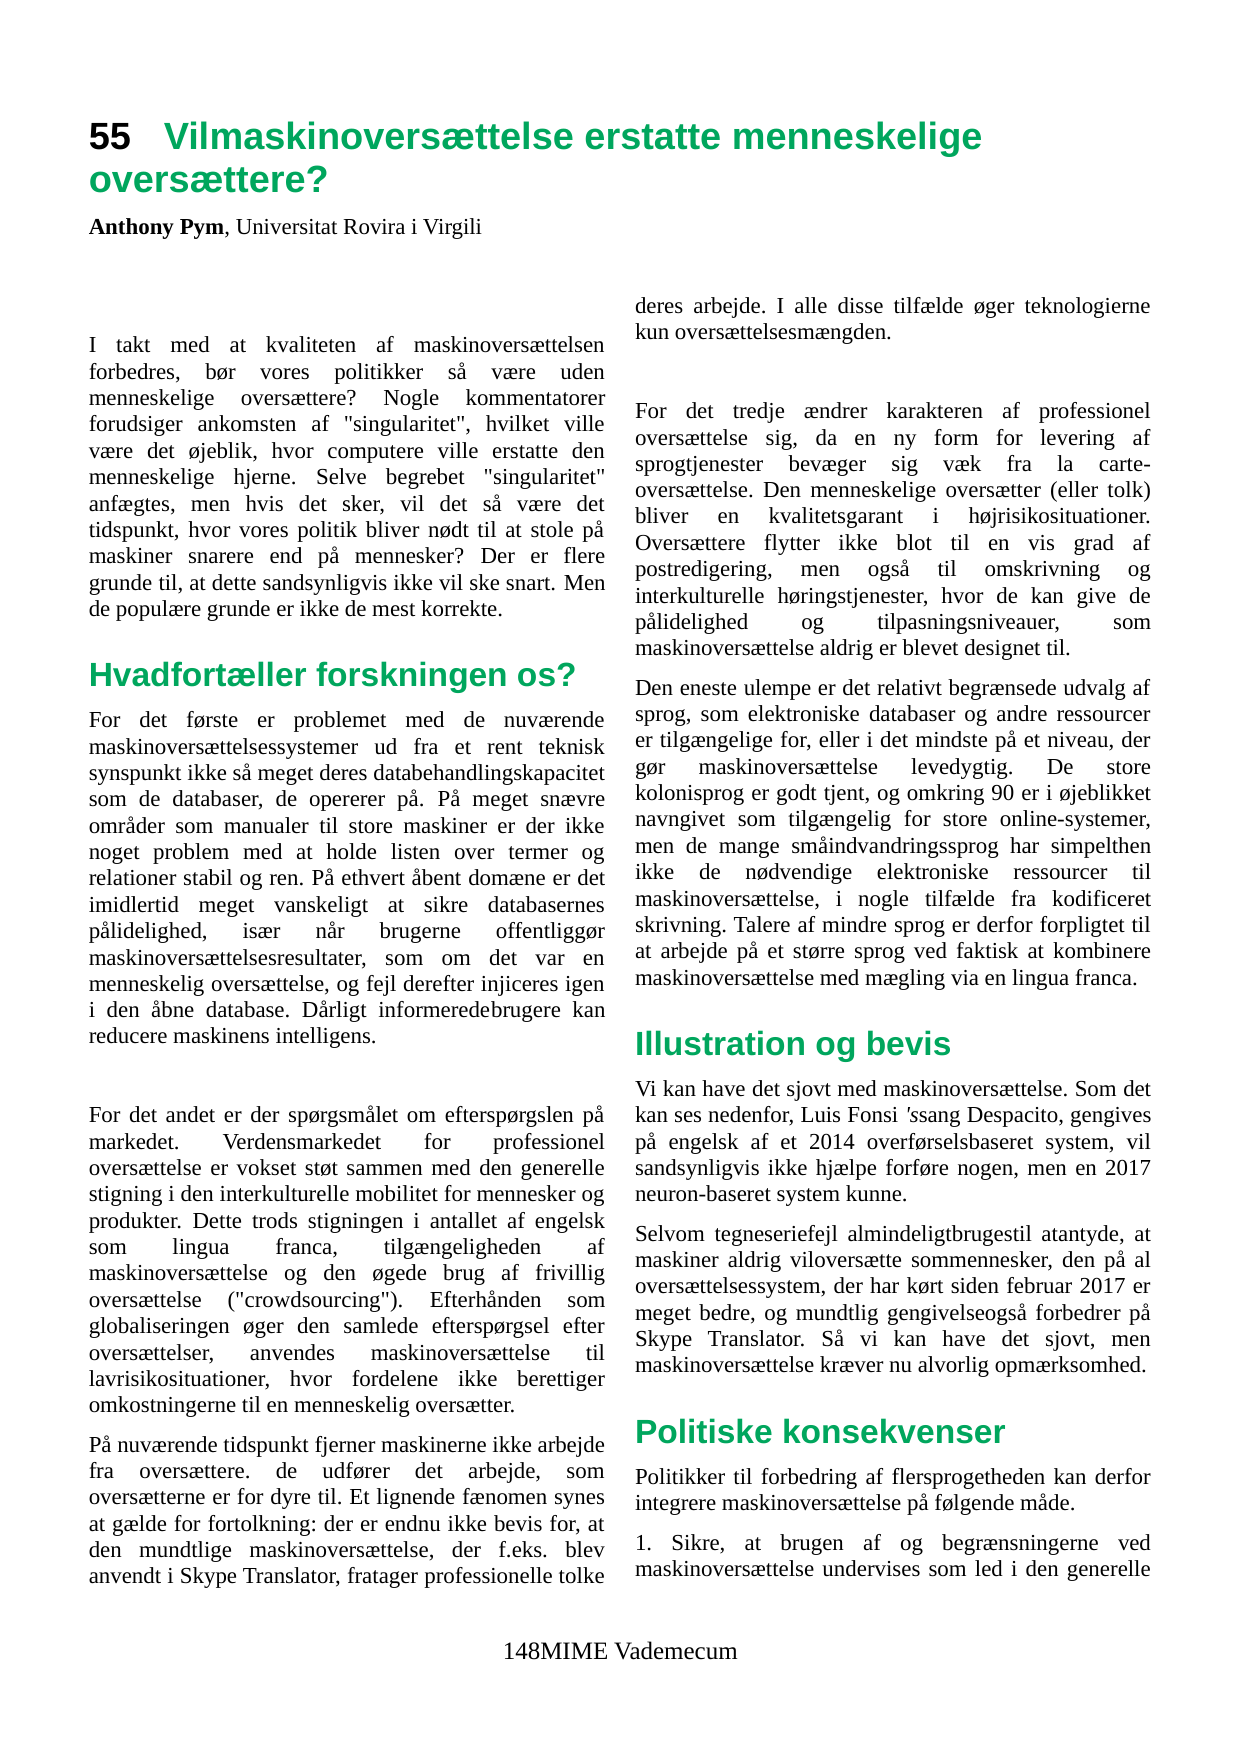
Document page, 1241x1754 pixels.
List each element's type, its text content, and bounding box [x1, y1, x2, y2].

text Politikker til forbedring af flersprogetheden kan derfor integrere maskinoversættelse på følgende måde. [635, 1463, 1152, 1516]
text For det første er problemet med de nuværende maskinoversættelsessystemer ud fra et rent teknisk synspunkt ikke så meget deres databehandlingskapacitet som de databaser, de opererer på. På meget snævre områder som manualer til store maskiner er der ikke noget problem med at holde listen over termer og relationer stabil og ren. På ethvert åbent domæne er det imidlertid meget vanskeligt at sikre databasernes pålidelighed, især når brugerne offentliggør maskinoversættelsesresultater, som om det var en menneskelig oversættelse, og fejl derefter injiceres igen i den åbne database. Dårligt informeredebrugere kan reducere maskinens intelligens. [88, 706, 605, 1049]
text Vi kan have det sjovt med maskinoversættelse. Som det kan ses nedenfor, Luis Fonsi 'ssang Despacito, gengives på engelsk af et 2014 overførselsbaseret system, vil sandsynligvis ikke hjælpe forføre nogen, men en 2017 neuron-baseret system kunne. [635, 1075, 1152, 1207]
text deres arbejde. I alle disse tilfælde øger teknologierne kun oversættelsesmængden. [635, 292, 1152, 345]
text Selvom tegneseriefejl almindeligtbrugestil atantyde, at maskiner aldrig viloversætte sommennesker, den på al oversættelsessystem, der har kørt siden februar 2017 er meget bedre, og mundtlig gengivelseogså forbedrer på Skype Translator. Så vi kan have det sjovt, men maskinoversættelse kræver nu alvorlig opmærksomhed. [635, 1220, 1152, 1378]
text Anthony Pym, Universitat Rovira i Virgili [88, 213, 1152, 240]
text På nuværende tidspunkt fjerner maskinerne ikke arbejde fra oversættere. de udfører det arbejde, som oversætterne er for dyre til. Et lignende fænomen synes at gælde for fortolkning: der er endnu ikke bevis for, at den mundtlige maskinoversættelse, der f.eks. blev anvendt i Skype Translator, fratager professionelle tolke [88, 1431, 605, 1589]
subtitle Vilmaskinoversættelse erstatte menneskelige oversættere? [88, 113, 1152, 201]
subtitle Politiske konsekvenser [635, 1412, 1152, 1450]
text For det tredje ændrer karakteren af professionel oversættelse sig, da en ny form for levering af sprogtjenester bevæger sig væk fra la carte-oversættelse. Den menneskelige oversætter (eller tolk) bliver en kvalitetsgarant i højrisikosituationer. Oversættere flytter ikke blot til en vis grad af postredigering, men også til omskrivning og interkulturelle høringstjenester, hvor de kan give de pålidelighed og tilpasningsniveauer, som maskinoversættelse aldrig er blevet designet til. [635, 397, 1152, 661]
subtitle Illustration og bevis [635, 1024, 1152, 1062]
text For det andet er der spørgsmålet om efterspørgslen på markedet. Verdensmarkedet for professionel oversættelse er vokset støt sammen med den generelle stigning i den interkulturelle mobilitet for mennesker og produkter. Dette trods stigningen i antallet af engelsk som lingua franca, tilgængeligheden af maskinoversættelse og den øgede brug af frivillig oversættelse ("crowdsourcing"). Efterhånden som globaliseringen øger den samlede efterspørgsel efter oversættelser, anvendes maskinoversættelse til lavrisikosituationer, hvor fordelene ikke berettiger omkostningerne til en menneskelig oversætter. [88, 1101, 605, 1418]
text I takt med at kvaliteten af maskinoversættelsen forbedres, bør vores politikker så være uden menneskelige oversættere? Nogle kommentatorer forudsiger ankomsten af "singularitet", hvilket ville være det øjeblik, hvor computere ville erstatte den menneskelige hjerne. Selve begrebet "singularitet" anfægtes, men hvis det sker, vil det så være det tidspunkt, hvor vores politik bliver nødt til at stole på maskiner snarere end på mennesker? Der er flere grunde til, at dette sandsynligvis ikke vil ske snart. Men de populære grunde er ikke de mest korrekte. [88, 331, 605, 621]
subtitle Hvadfortæller forskningen os? [88, 655, 605, 694]
text 1. Sikre, at brugen af og begrænsningerne ved maskinoversættelse undervises som led i den generelle [635, 1529, 1152, 1581]
text Den eneste ulempe er det relativt begrænsede udvalg af sprog, som elektroniske databaser og andre ressourcer er tilgængelige for, eller i det mindste på et niveau, der gør maskinoversættelse levedygtig. De store kolonisprog er godt tjent, og omkring 90 er i øjeblikket navngivet som tilgængelig for store online-systemer, men de mange småindvandringssprog har simpelthen ikke de nødvendige elektroniske ressourcer til maskinoversættelse, i nogle tilfælde fra kodificeret skrivning. Talere af mindre sprog er derfor forpligtet til at arbejde på et større sprog ved faktisk at kombinere maskinoversættelse med mægling via en lingua franca. [635, 674, 1152, 990]
